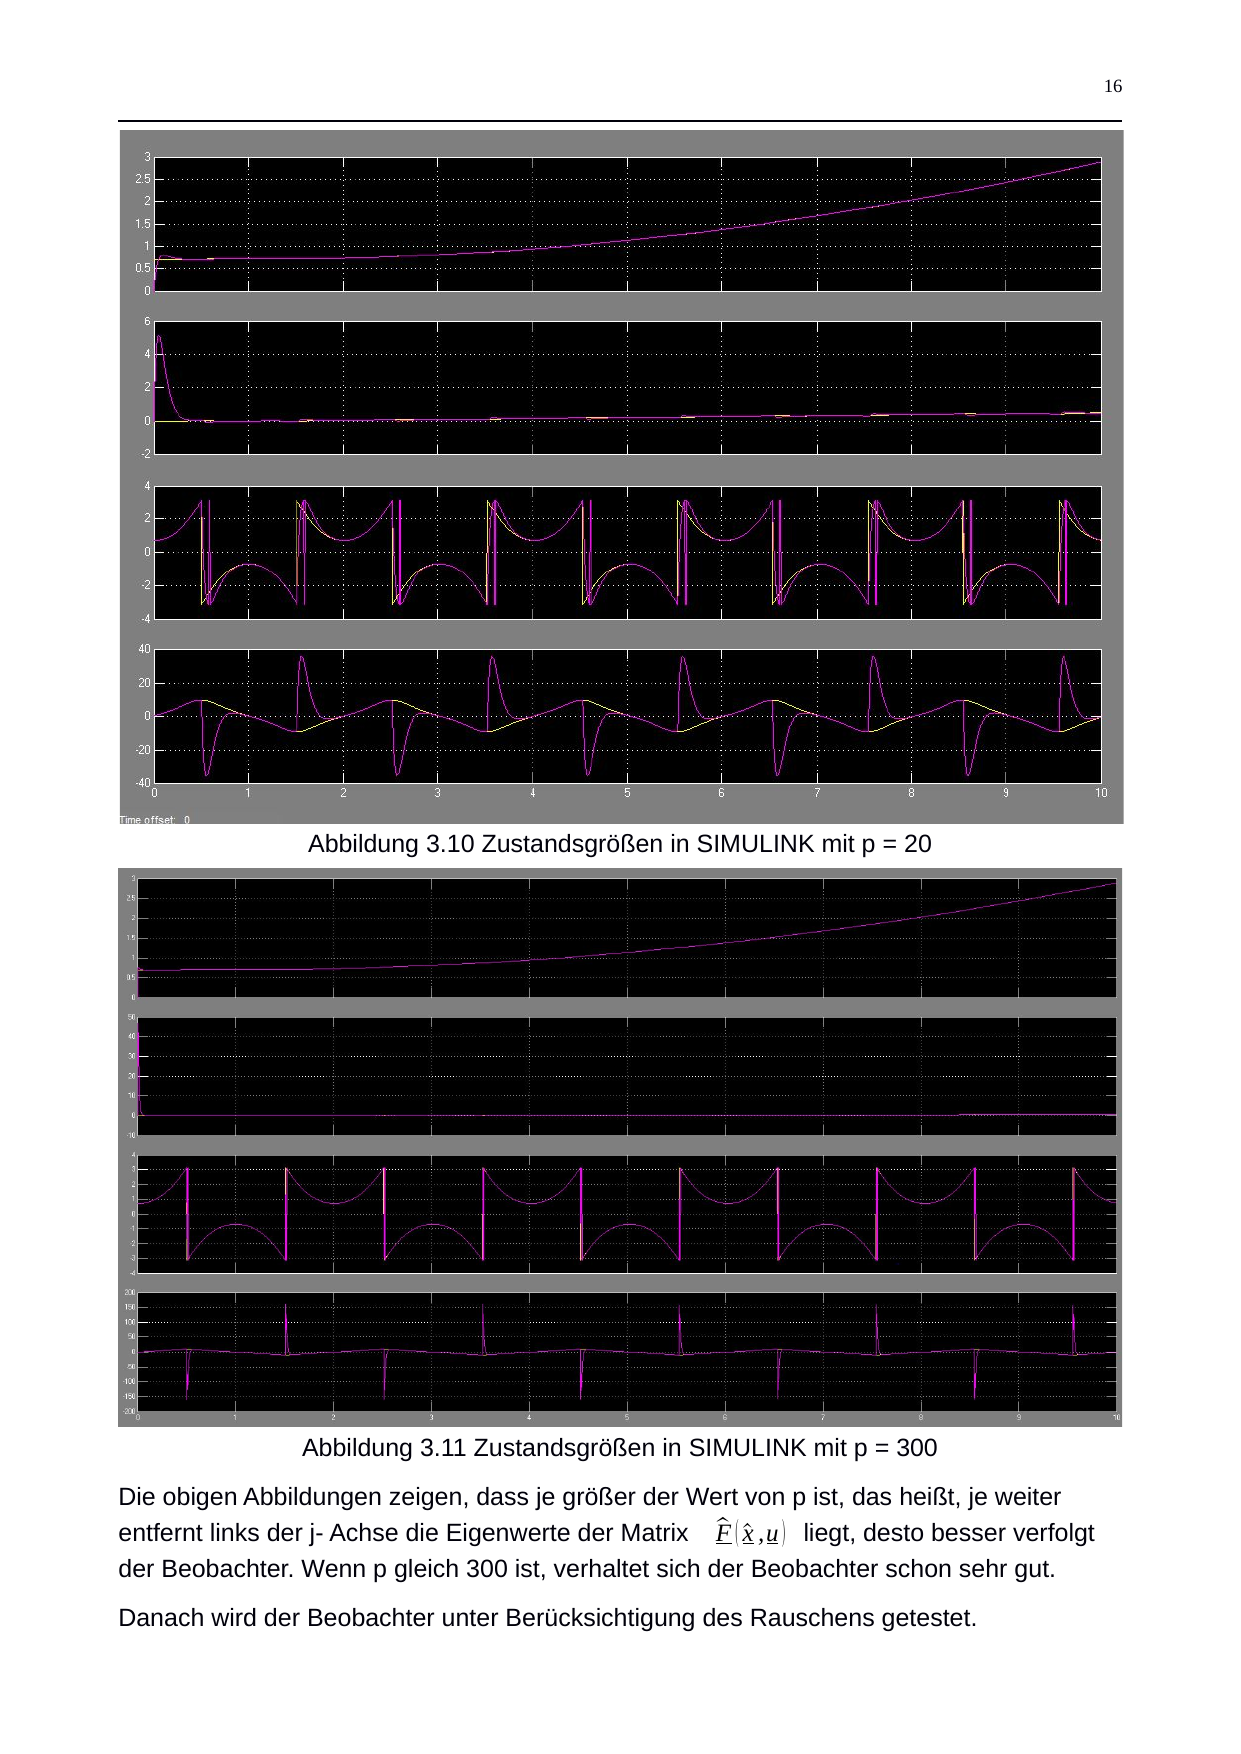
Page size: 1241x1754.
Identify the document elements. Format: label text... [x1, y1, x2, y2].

picture [118, 868, 1123, 1427]
text Die obigen Abbildungen zeigen, dass je größer der Wert von p ist, das heißt, je weiter entfernt links der j- Achse die Eigenwerte der Matrix liegt, desto besser verfolgt der Beobachter. Wenn p gleich 300 ist, verhaltet sich der Beobachter schon sehr gut. [118, 1482, 1122, 1582]
text Abbildung 3.11 Zustandsgrößen in SIMULINK mit p = 300 [118, 1427, 1122, 1461]
text Danach wird der Beobachter unter Berücksichtigung des Rauschens getestet. [118, 1603, 1122, 1632]
text Abbildung 3.10 Zustandsgrößen in SIMULINK mit p = 20 [118, 122, 1122, 858]
picture [119, 130, 1124, 824]
